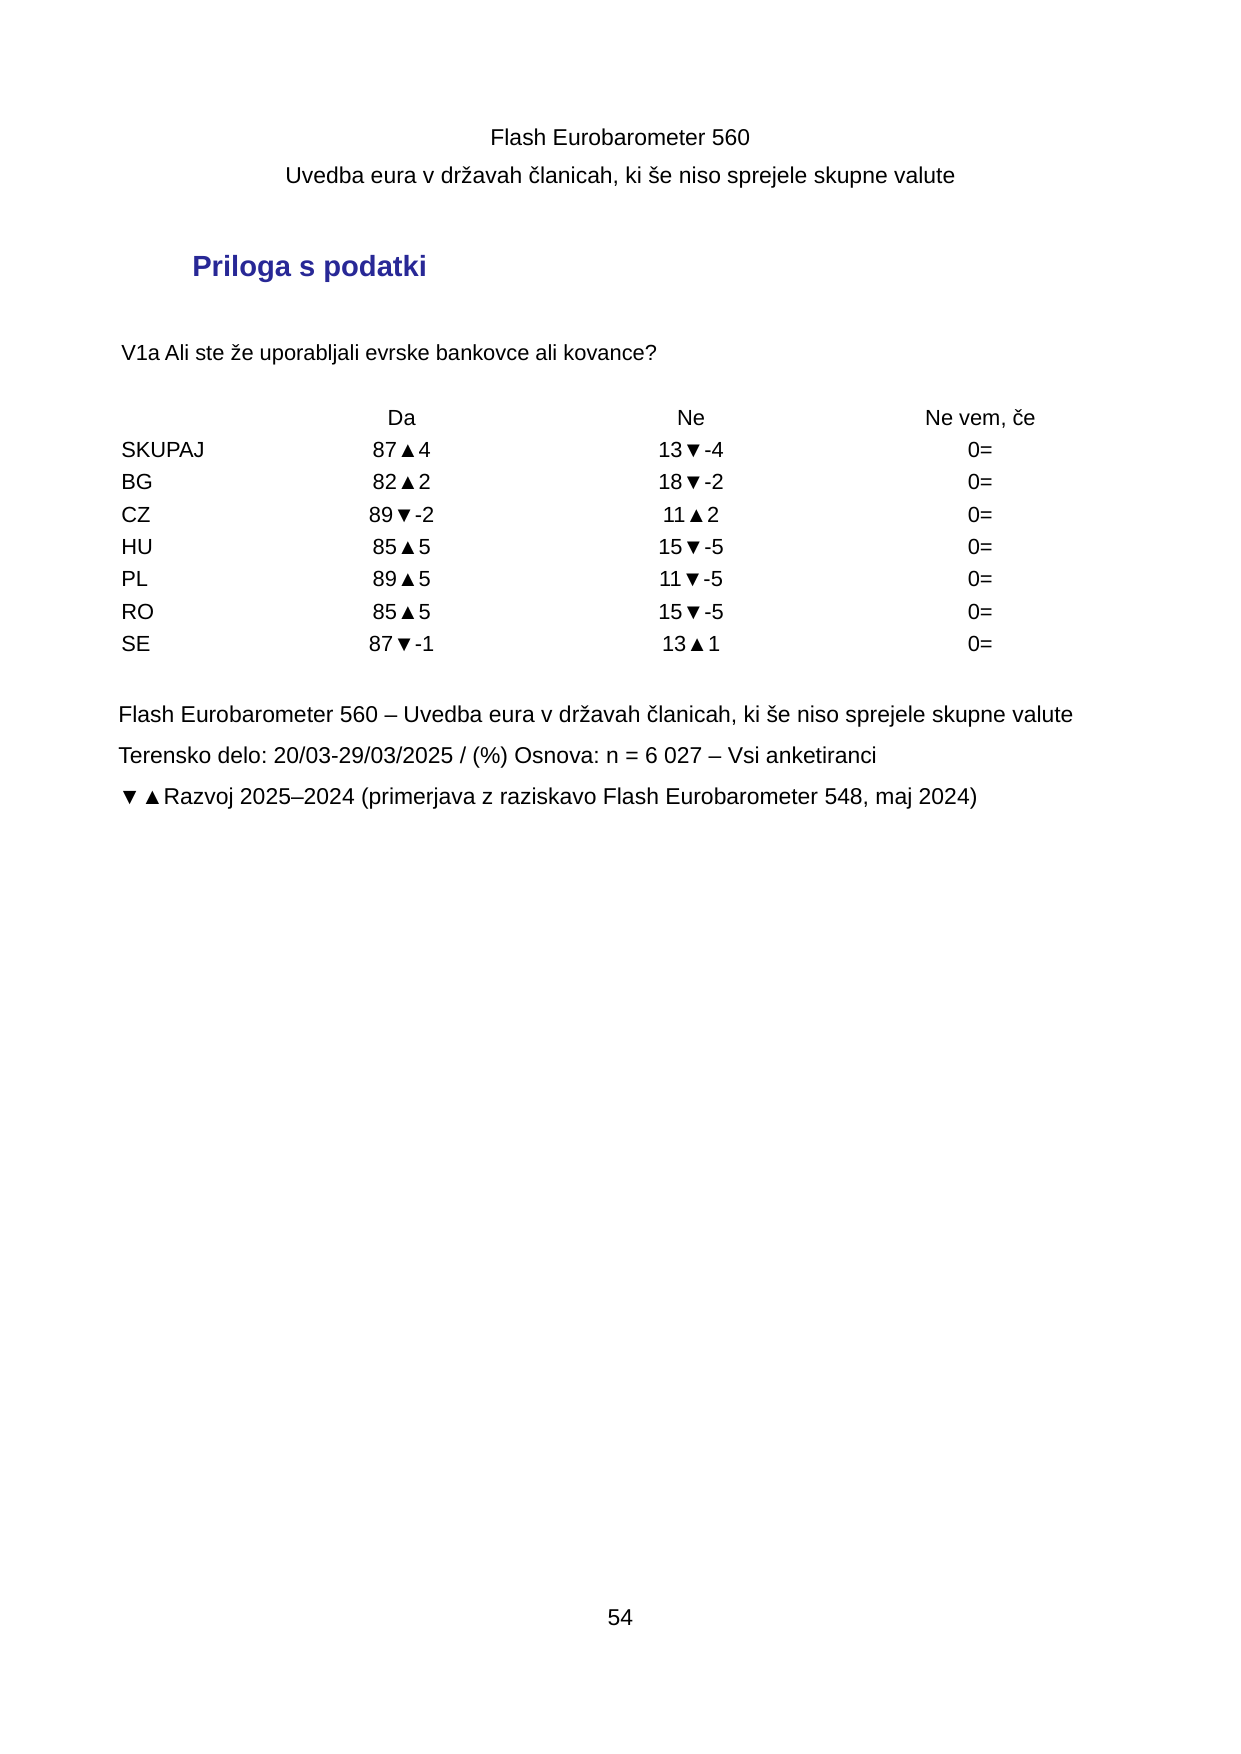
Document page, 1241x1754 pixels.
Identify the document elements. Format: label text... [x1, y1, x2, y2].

table_cell SKUPAJ [118, 433, 257, 466]
text Flash Eurobarometer 560 – Uvedba eura v državah članicah, ki še niso sprejele skupne valute [118, 701, 1122, 727]
table_cell HU [118, 530, 257, 563]
table_cell 13▲1 [546, 628, 836, 660]
table_cell 82▲2 [257, 466, 546, 498]
table_cell Da [257, 401, 546, 433]
table_cell 0= [836, 595, 1125, 628]
subtitle Priloga s podatki [118, 249, 1122, 283]
table_cell RO [118, 595, 257, 628]
table_cell 87▲4 [257, 433, 546, 466]
table_cell 11▼-5 [546, 563, 836, 595]
table_cell 13▼-4 [546, 433, 836, 466]
table_header V1a Ali ste že uporabljali evrske bankovce ali kovance? [118, 336, 1125, 368]
table_cell BG [118, 466, 257, 498]
table_cell 89▲5 [257, 563, 546, 595]
text ▼▲Razvoj 2025–2024 (primerjava z raziskavo Flash Eurobarometer 548, maj 2024) [118, 783, 1122, 809]
table_cell 89▼-2 [257, 498, 546, 530]
table_cell PL [118, 563, 257, 595]
table_cell 0= [836, 466, 1125, 498]
table_cell 85▲5 [257, 530, 546, 563]
table_cell 11▲2 [546, 498, 836, 530]
table_cell 18▼-2 [546, 466, 836, 498]
table_cell [118, 369, 257, 401]
table_cell 15▼-5 [546, 530, 836, 563]
table_cell 85▲5 [257, 595, 546, 628]
table_cell [118, 401, 257, 433]
table_cell [836, 369, 1125, 401]
table_cell 15▼-5 [546, 595, 836, 628]
table_cell 0= [836, 530, 1125, 563]
table_cell Ne vem, če [836, 401, 1125, 433]
table_cell SE [118, 628, 257, 660]
table_cell 0= [836, 628, 1125, 660]
table_cell 87▼-1 [257, 628, 546, 660]
table_cell Ne [546, 401, 836, 433]
table_cell [257, 369, 546, 401]
table_cell CZ [118, 498, 257, 530]
table_cell [546, 369, 836, 401]
table_cell 0= [836, 563, 1125, 595]
table_cell 0= [836, 498, 1125, 530]
table_cell 0= [836, 433, 1125, 466]
text Terensko delo: 20/03-29/03/2025 / (%) Osnova: n = 6 027 – Vsi anketiranci [118, 742, 1122, 768]
